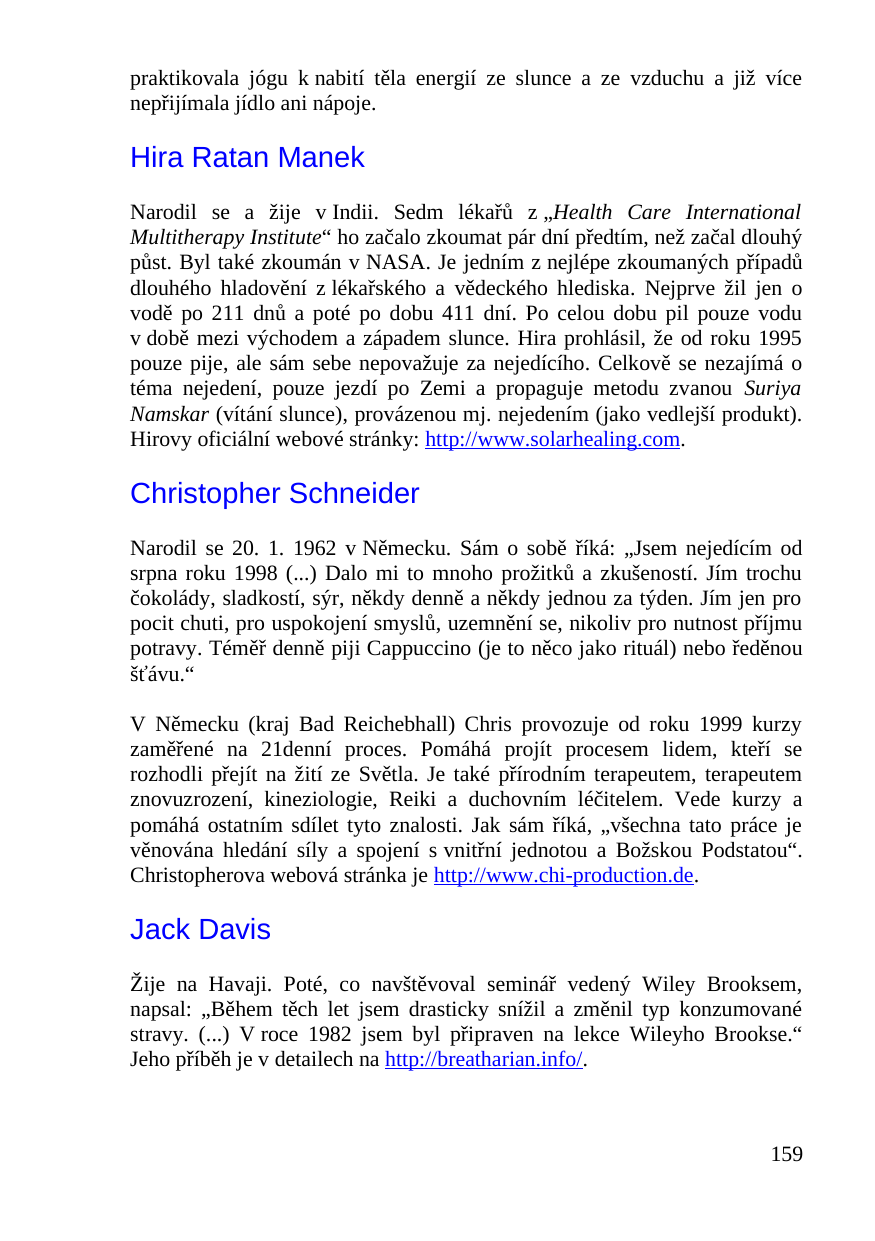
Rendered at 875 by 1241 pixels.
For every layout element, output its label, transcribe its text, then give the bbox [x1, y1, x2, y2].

text V Německu (kraj Bad Reichebhall) Chris provozuje od roku 1999 kurzy zaměřené na 21denní proces. Pomáhá projít procesem lidem, kteří se rozhodli přejít na žití ze Světla. Je také přírodním terapeutem, terapeutem znovuzrození, kineziologie, Reiki a duchovním léčitelem. Vede kurzy a pomáhá ostatním sdílet tyto znalosti. Jak sám říká, „všechna tato práce je věnována hledání síly a spojení s vnitřní jednotou a Božskou Podstatou“. Christopherova webová stránka je http://www.chi-production.de. [130, 711, 803, 887]
text Hira Ratan Manek [130, 140, 803, 174]
text Narodil se a žije v Indii. Sedm lékařů z „Health Care International Multitherapy Institute“ ho začalo zkoumat pár dní předtím, než začal dlouhý půst. Byl také zkoumán v NASA. Je jedním z nejlépe zkoumaných případů dlouhého hladovění z lékařského a vědeckého hlediska. Nejprve žil jen o vodě po 211 dnů a poté po dobu 411 dní. Po celou dobu pil pouze vodu v době mezi východem a západem slunce. Hira prohlásil, že od roku 1995 pouze pije, ale sám sebe nepovažuje za nejedícího. Celkově se nezajímá o téma nejedení, pouze jezdí po Zemi a propaguje metodu zvanou Suriya Namskar (vítání slunce), provázenou mj. nejedením (jako vedlejší produkt). Hirovy oficiální webové stránky: http://www.solarhealing.com. [130, 199, 803, 451]
text praktikovala jógu k nabití těla energií ze slunce a ze vzduchu a již více nepřijímala jídlo ani nápoje. [130, 65, 803, 115]
text Jack Davis [130, 912, 803, 946]
text Christopher Schneider [130, 476, 803, 509]
text Žije na Havaji. Poté, co navštěvoval seminář vedený Wiley Brooksem, napsal: „Během těch let jsem drasticky snížil a změnil typ konzumované stravy. (...) V roce 1982 jsem byl připraven na lekce Wileyho Brookse.“ Jeho příběh je v detailech na http://breatharian.info/. [130, 971, 803, 1072]
text Narodil se 20. 1. 1962 v Německu. Sám o sobě říká: „Jsem nejedícím od srpna roku 1998 (...) Dalo mi to mnoho prožitků a zkušeností. Jím trochu čokolády, sladkostí, sýr, někdy denně a někdy jednou za týden. Jím jen pro pocit chuti, pro uspokojení smyslů, uzemnění se, nikoliv pro nutnost příjmu potravy. Téměř denně piji Cappuccino (je to něco jako rituál) nebo ředěnou šťávu.“ [130, 534, 803, 686]
